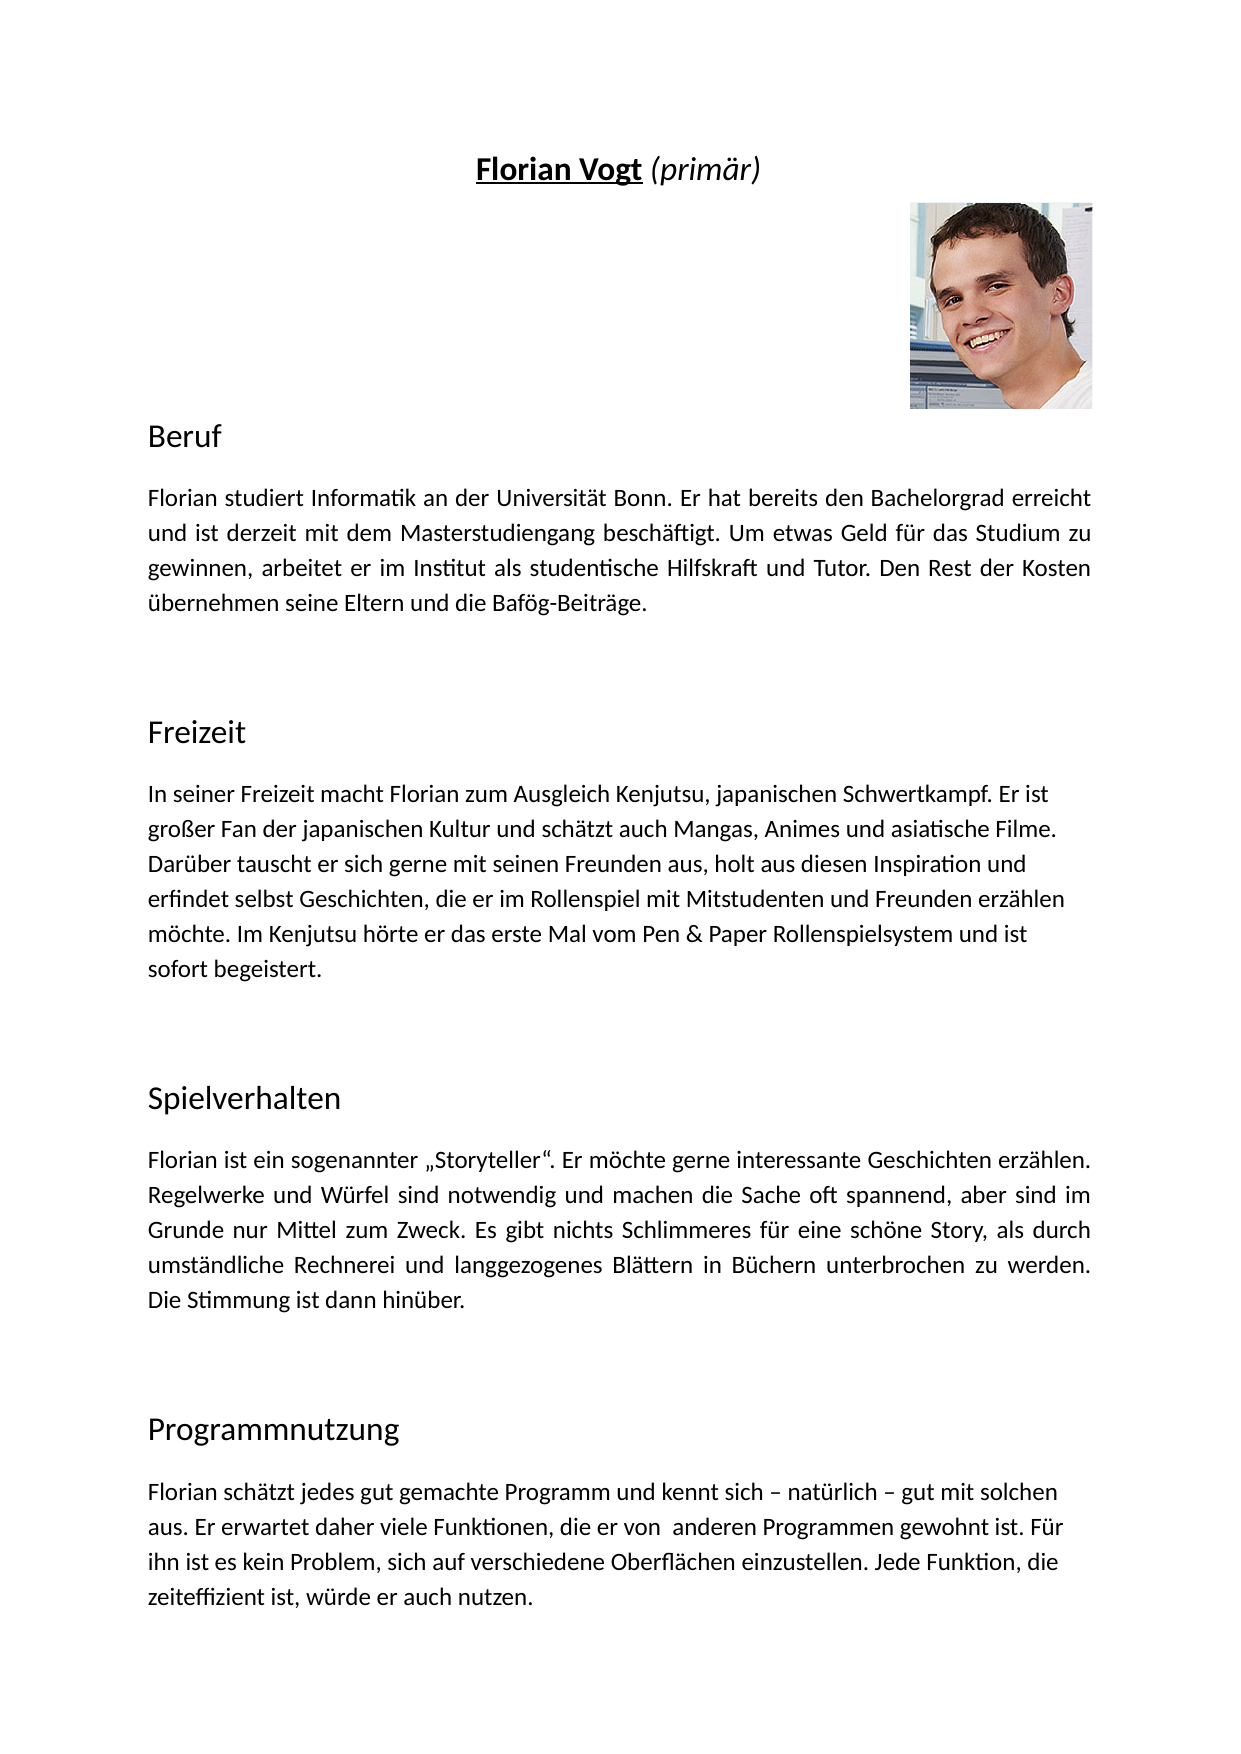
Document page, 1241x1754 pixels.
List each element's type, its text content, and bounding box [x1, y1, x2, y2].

picture [910, 202, 1093, 409]
text Florian studiert Informatik an der Universität Bonn. Er hat bereits den Bachelorgrad erreicht und ist derzeit mit dem Masterstudiengang beschäftigt. Um etwas Geld für das Studium zu gewinnen, arbeitet er im Institut als studentische Hilfskraft und Tutor. Den Rest der Kosten übernehmen seine Eltern und die Bafög-Beiträge. [148, 482, 1093, 618]
text Florian ist ein sogenannter „Storyteller“. Er möchte gerne interessante Geschichten erzählen. Regelwerke und Würfel sind notwendig und machen die Sache oft spannend, aber sind im Grunde nur Mittel zum Zweck. Es gibt nichts Schlimmeres für eine schöne Story, als durch umständliche Rechnerei und langgezogenes Blättern in Büchern unterbrochen zu werden. Die Stimmung ist dann hinüber. [148, 1144, 1093, 1315]
text Freizeit [148, 711, 1093, 752]
text Florian schätzt jedes gut gemachte Programm und kennt sich – natürlich – gut mit solchen aus. Er erwartet daher viele Funktionen, die er von anderen Programmen gewohnt ist. Für ihn ist es kein Problem, sich auf verschiedene Oberflächen einzustellen. Jede Funktion, die zeiteffizient ist, würde er auch nutzen. [148, 1476, 1093, 1611]
text In seiner Freizeit macht Florian zum Ausgleich Kenjutsu, japanischen Schwertkampf. Er ist großer Fan der japanischen Kultur und schätzt auch Mangas, Animes und asiatische Filme. Darüber tauscht er sich gerne mit seinen Freunden aus, holt aus diesen Inspiration und erfindet selbst Geschichten, die er im Rollenspiel mit Mitstudenten und Freunden erzählen möchte. Im Kenjutsu hörte er das erste Mal vom Pen & Paper Rollenspielsystem und ist sofort begeistert. [148, 778, 1093, 984]
text Spielverhalten [148, 1077, 1093, 1118]
text Florian Vogt (primär) [148, 148, 1093, 188]
text Programmnutzung [148, 1408, 1093, 1449]
text Beruf [148, 409, 1093, 456]
